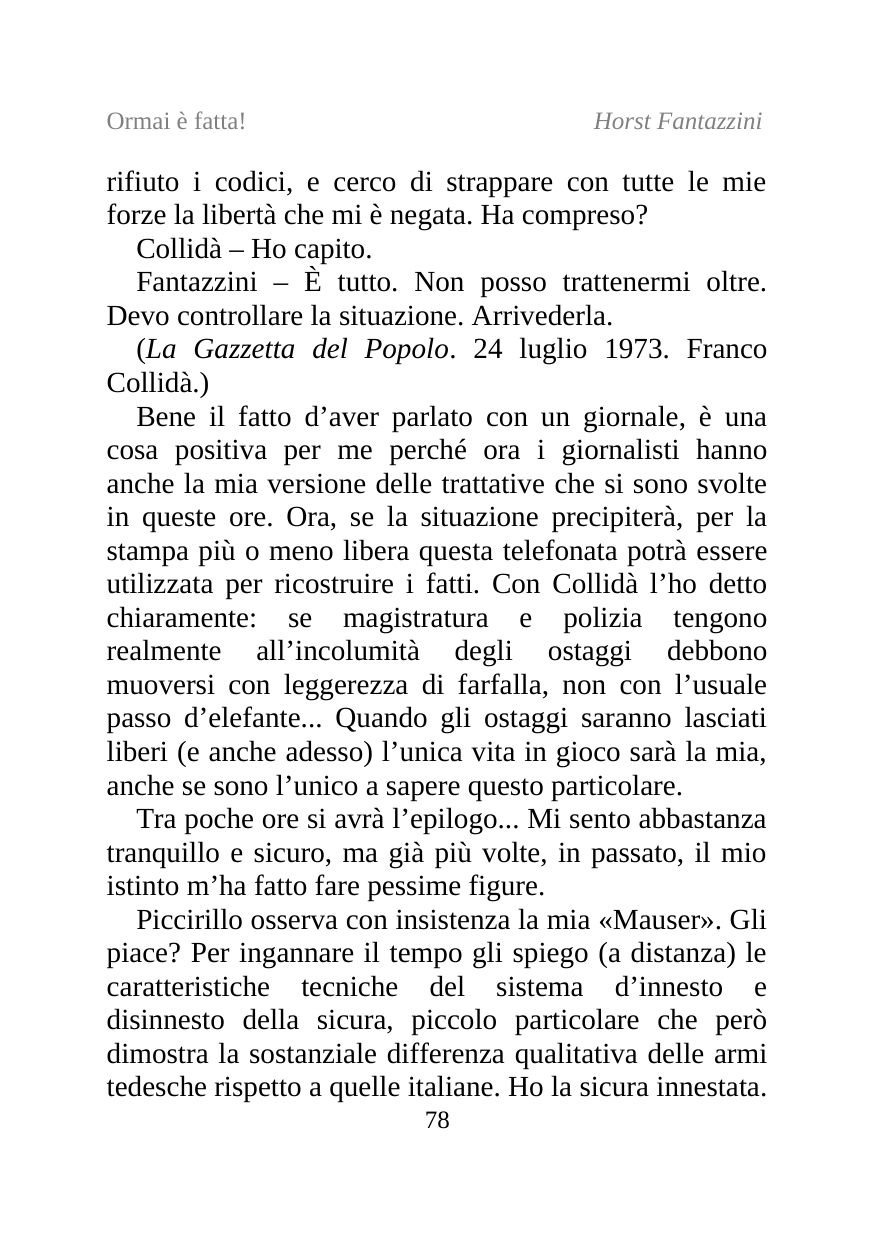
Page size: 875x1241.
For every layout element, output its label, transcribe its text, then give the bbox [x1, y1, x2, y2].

text Collidà – Ho capito. [106, 231, 768, 264]
text rifiuto i codici, e cerco di strappare con tutte le mie forze la libertà che mi è negata. Ha compreso? [106, 164, 768, 231]
text Piccirillo osserva con insistenza la mia «Mauser». Gli piace? Per ingannare il tempo gli spiego (a distanza) le caratteristiche tecniche del sistema d’innesto e disinnesto della sicura, piccolo particolare che però dimostra la sostanziale differenza qualitativa delle armi tedesche rispetto a quelle italiane. Ho la sicura innestata. [106, 902, 768, 1103]
text (La Gazzetta del Popolo. 24 luglio 1973. Franco Collidà.) [106, 332, 768, 399]
text Fantazzini – È tutto. Non posso trattenermi oltre. Devo controllare la situazione. Arrivederla. [106, 264, 768, 332]
text Bene il fatto d’aver parlato con un giornale, è una cosa positiva per me perché ora i giornalisti hanno anche la mia versione delle trattative che si sono svolte in queste ore. Ora, se la situazione precipiterà, per la stampa più o meno libera questa telefonata potrà essere utilizzata per ricostruire i fatti. Con Collidà l’ho detto chiaramente: se magistratura e polizia tengono realmente all’incolumità degli ostaggi debbono muoversi con leggerezza di farfalla, non con l’usuale passo d’elefante... Quando gli ostaggi saranno lasciati liberi (e anche adesso) l’unica vita in gioco sarà la mia, anche se sono l’unico a sapere questo particolare. [106, 399, 768, 801]
text Tra poche ore si avrà l’epilogo... Mi sento abbastanza tranquillo e sicuro, ma già più volte, in passato, il mio istinto m’ha fatto fare pessime figure. [106, 801, 768, 902]
